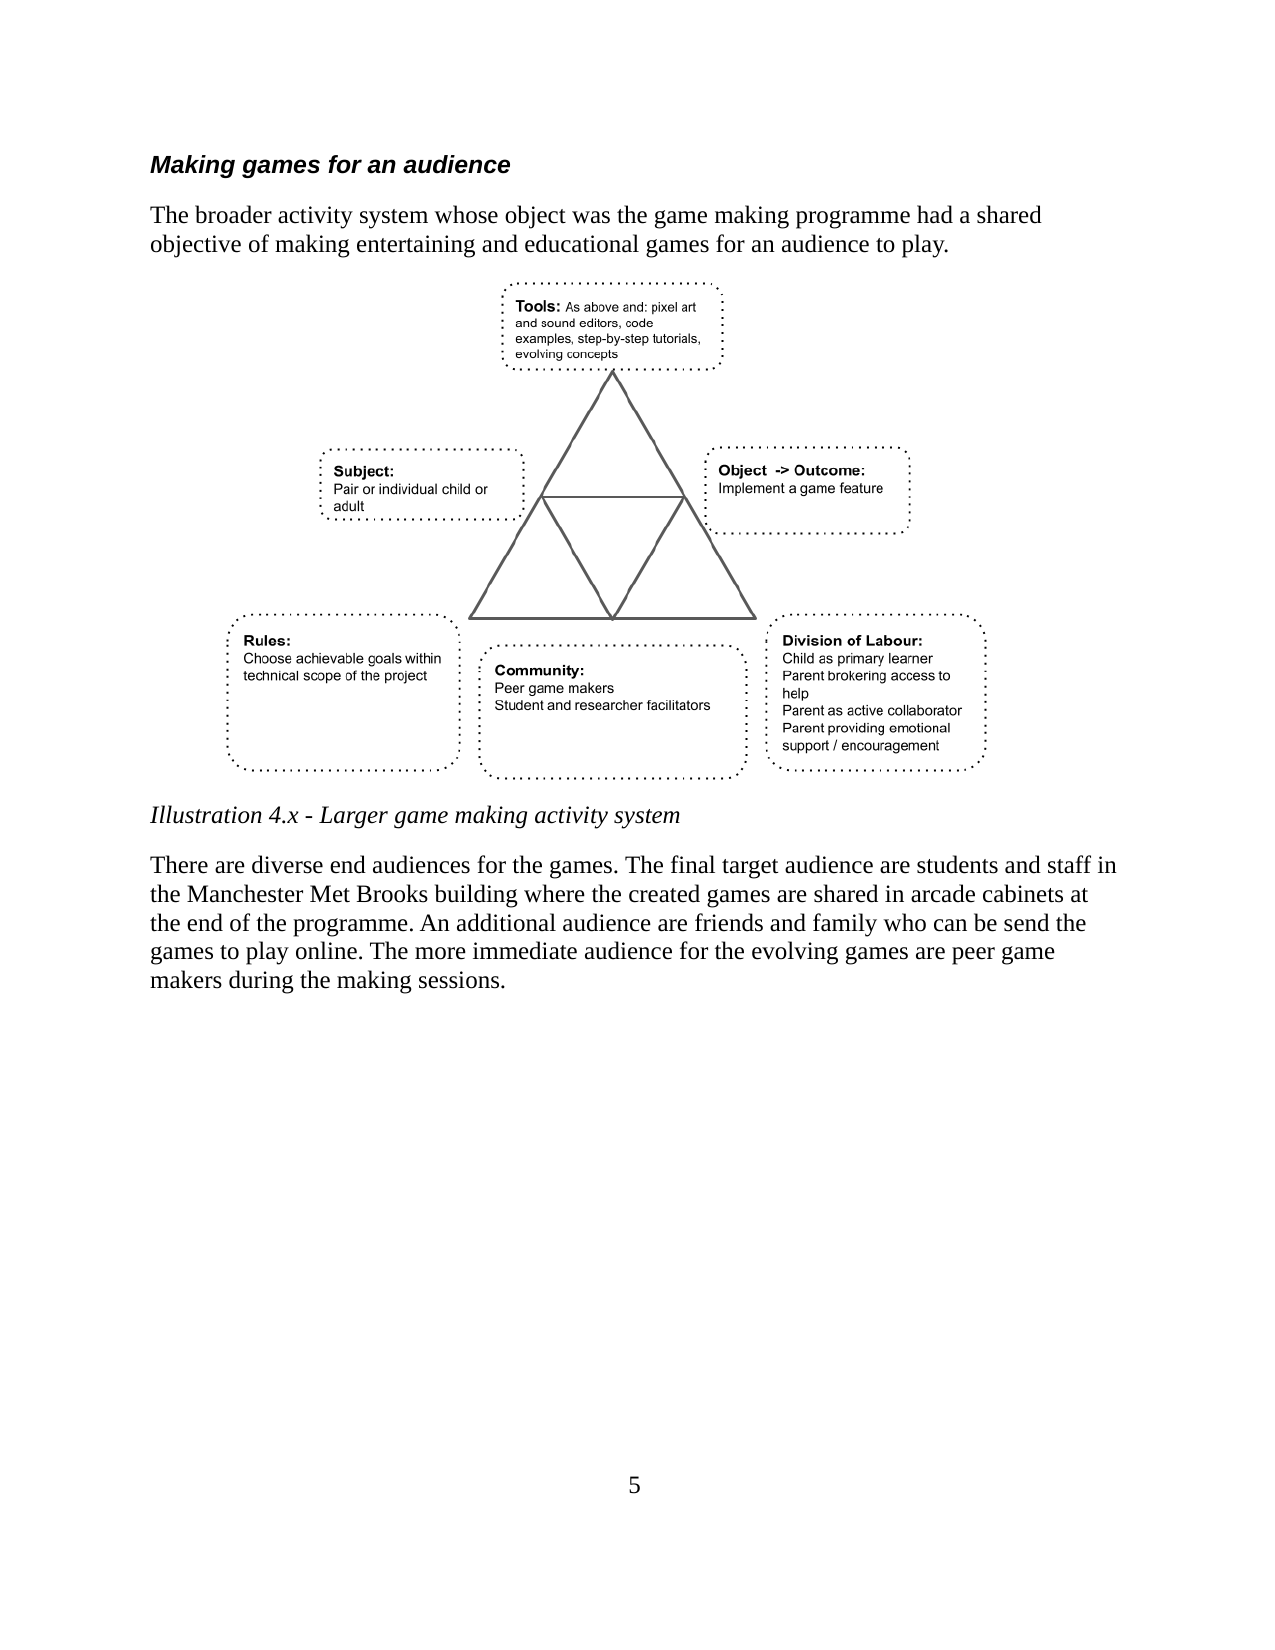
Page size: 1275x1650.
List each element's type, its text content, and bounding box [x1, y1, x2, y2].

subtitle Making games for an audience [150, 150, 1125, 178]
text Illustration 4.x - Larger game making activity system [150, 800, 1125, 829]
text The broader activity system whose object was the game making programme had a shared objective of making entertaining and educational games for an audience to play. [150, 200, 1125, 257]
text There are diverse end audiences for the games. The final target audience are students and staff in the Manchester Met Brooks building where the created games are shared in arcade cabinets at the end of the programme. An additional audience are friends and family who can be send the games to play online. The more immediate audience for the evolving games are peer game makers during the making sessions. [150, 850, 1125, 994]
picture [150, 266, 1077, 788]
